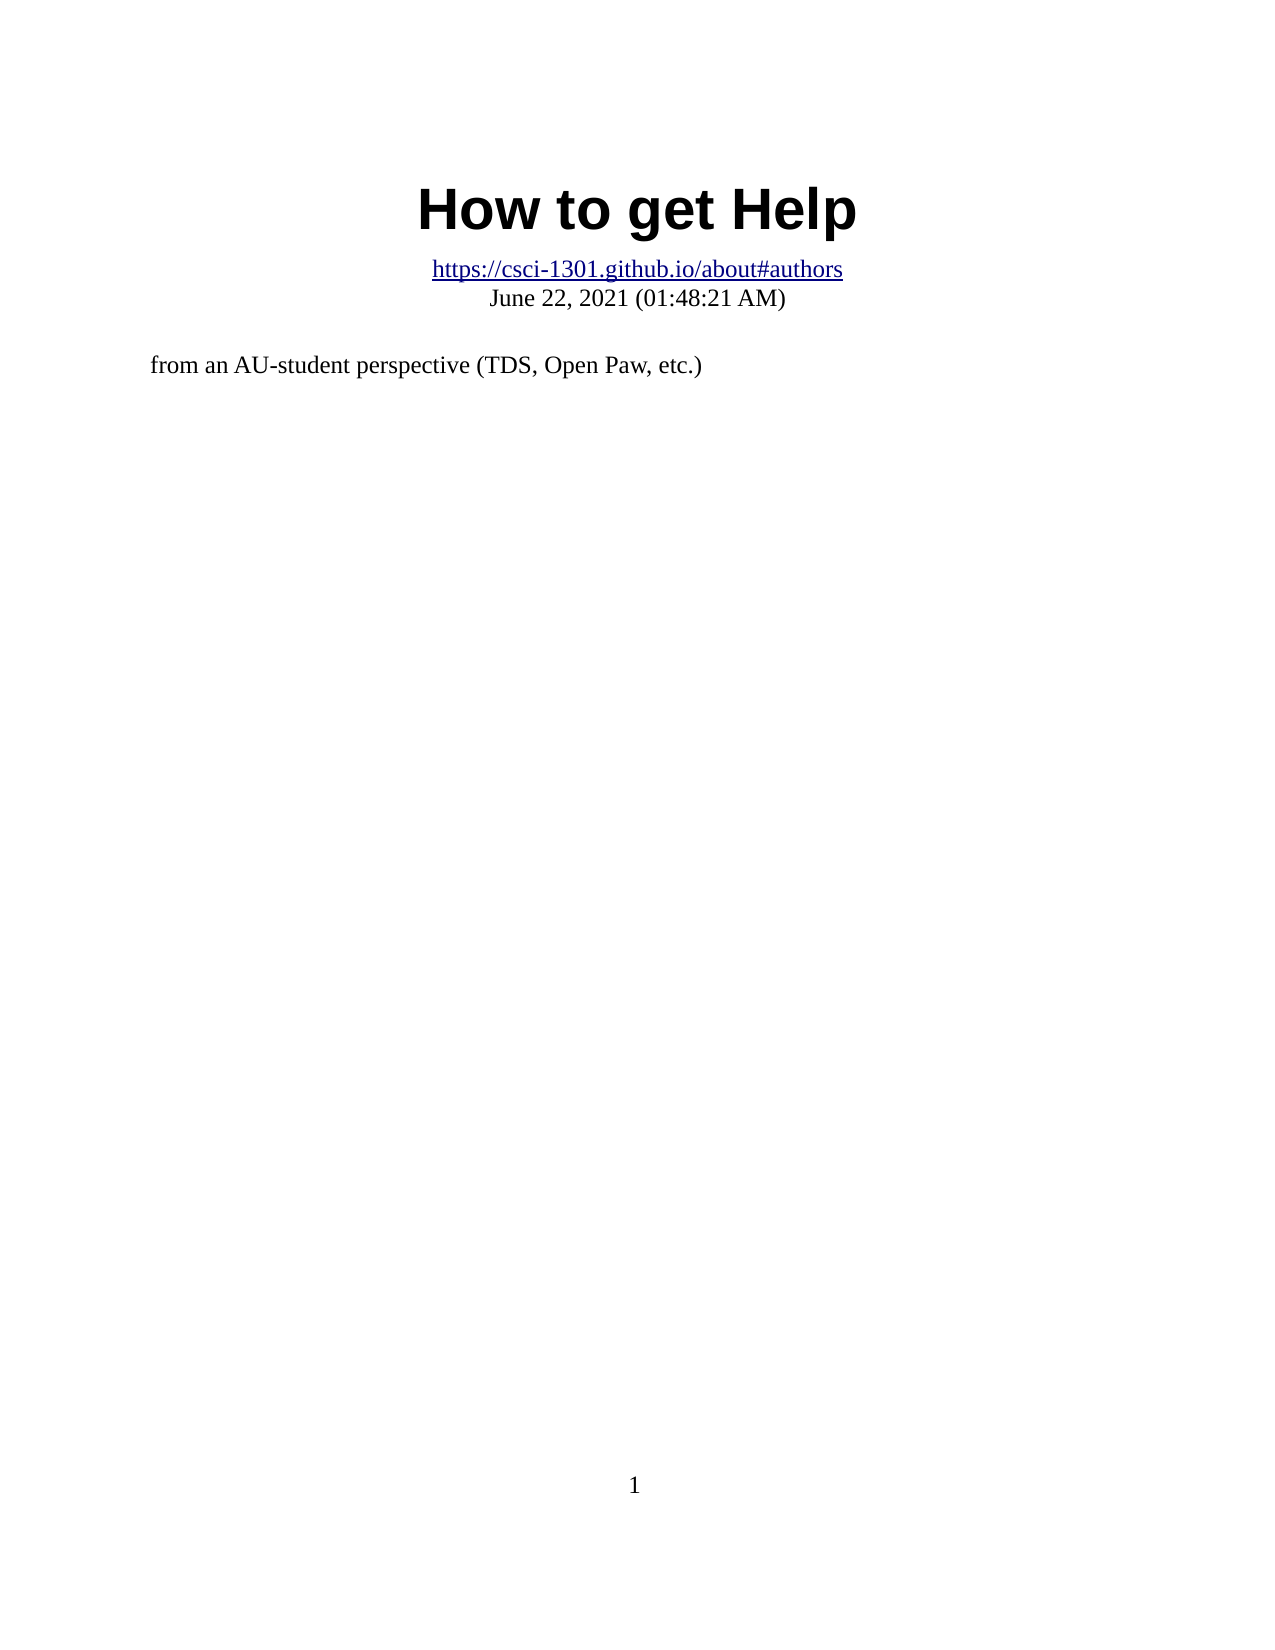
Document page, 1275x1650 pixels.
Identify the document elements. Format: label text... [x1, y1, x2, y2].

title How to get Help [150, 175, 1125, 242]
text June 22, 2021 (01:48:21 AM) [150, 283, 1125, 312]
text https://csci-1301.github.io/about#authors [150, 254, 1125, 283]
text from an AU-student perspective (TDS, Open Paw, etc.) [150, 350, 1125, 378]
